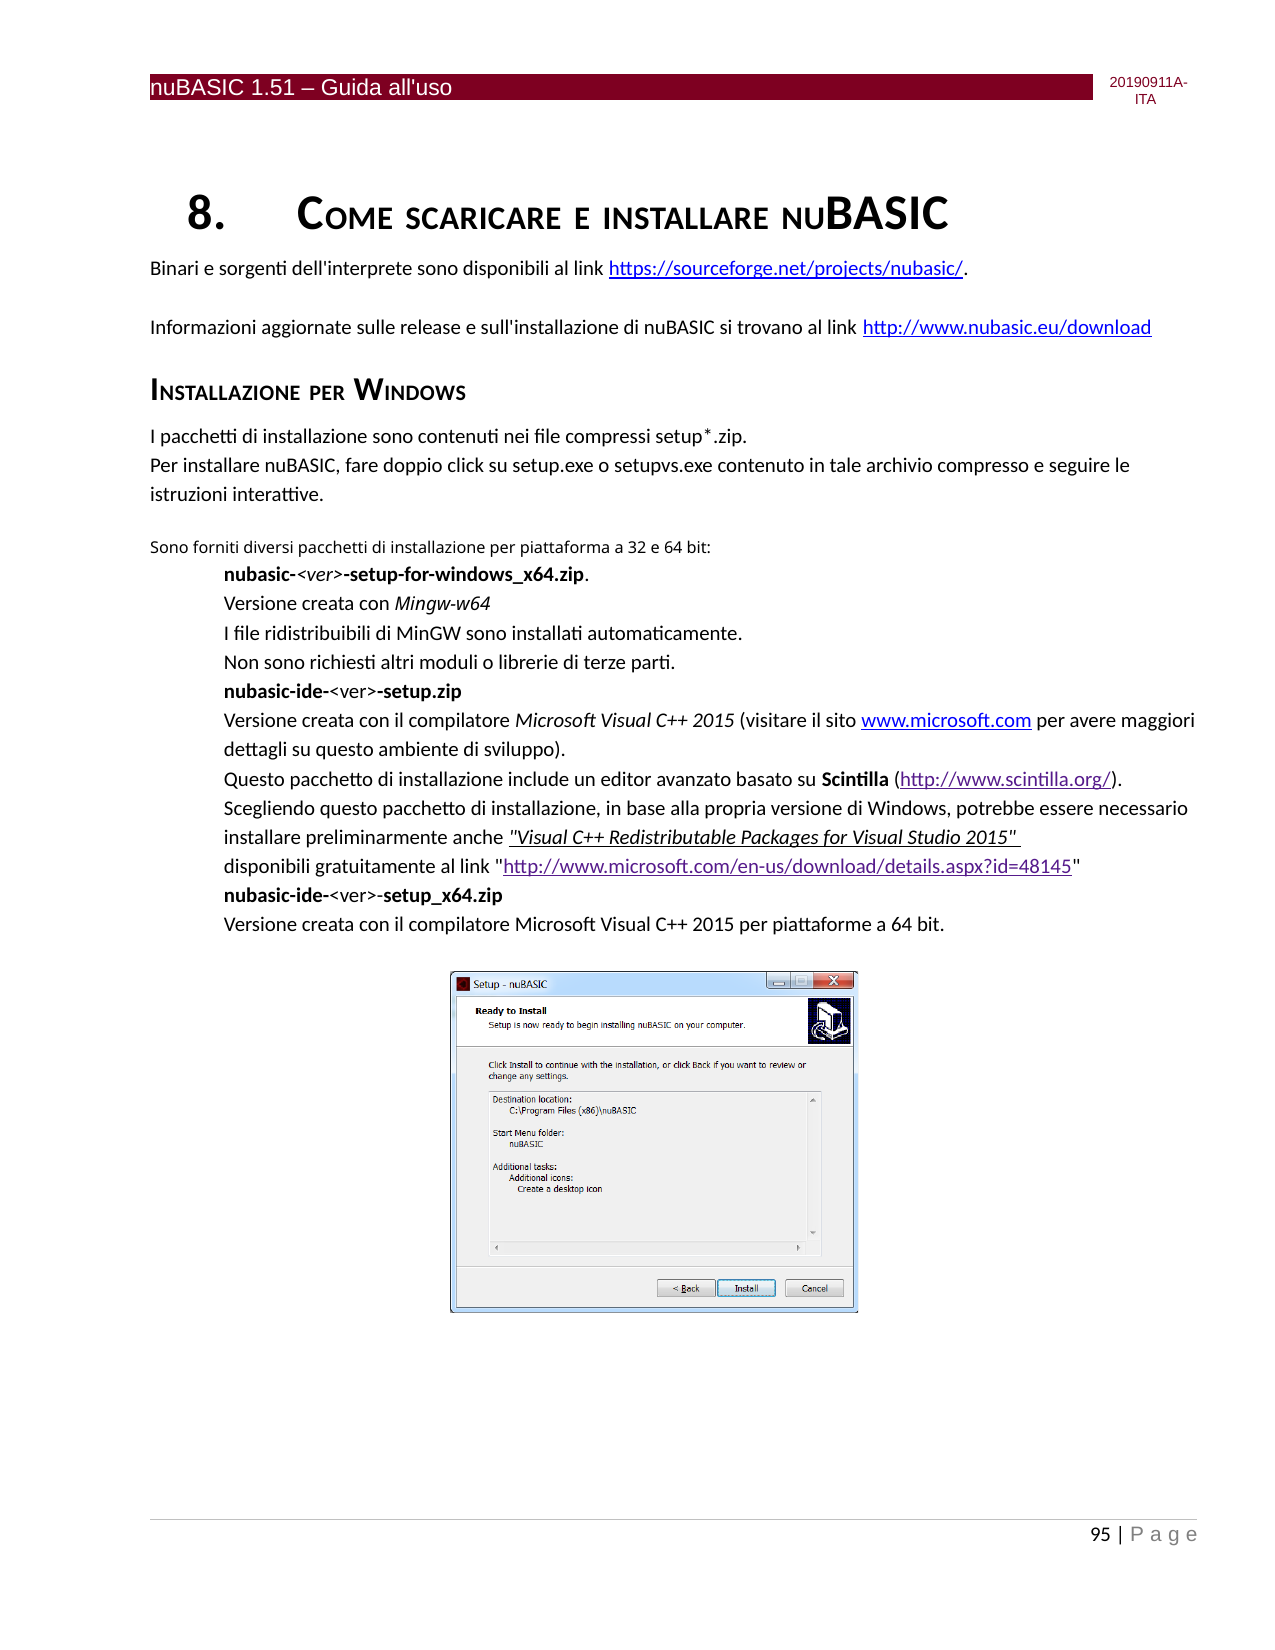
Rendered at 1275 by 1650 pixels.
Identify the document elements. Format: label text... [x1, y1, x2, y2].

text Binari e sorgenti dell'interprete sono disponibili al link https://sourceforge.net/projects/nubasic/. [150, 256, 1197, 281]
list nubasic-ide-<ver>-setup_x64.zip Versione creata con il compilatore Microsoft Visual C++ 2015 per piattaforme a 64 bit. [194, 882, 1197, 937]
text Informazioni aggiornate sulle release e sull'installazione di nuBASIC si trovano al link http://www.nubasic.eu/download [150, 314, 1197, 339]
text I pacchetti di installazione sono contenuti nei file compressi setup*.zip. [150, 423, 1197, 448]
subtitle Installazione per Windows [150, 368, 1197, 409]
list nubasic-<ver>-setup-for-windows_x64.zip. Versione creata con Mingw-w64 I file ridistribuibili di MinGW sono installati automaticamente. Non sono richiesti altri moduli o librerie di terze parti. [194, 561, 1197, 674]
text Per installare nuBASIC, fare doppio click su setup.exe o setupvs.exe contenuto in tale archivio compresso e seguire le istruzioni interattive. [150, 452, 1197, 507]
subtitle Come scaricare e installare nuBASIC [187, 181, 1197, 242]
list nubasic-ide-<ver>-setup.zip Versione creata con il compilatore Microsoft Visual C++ 2015 (visitare il sito www.microsoft.com per avere maggiori dettagli su questo ambiente di sviluppo). [194, 678, 1197, 762]
list Questo pacchetto di installazione include un editor avanzato basato su Scintilla (http://www.scintilla.org/). Scegliendo questo pacchetto di installazione, in base alla propria versione di Windows, potrebbe essere necessario installare preliminarmente anche "Visual C++ Redistributable Packages for Visual Studio 2015" [194, 766, 1197, 849]
text Sono forniti diversi pacchetti di installazione per piattaforma a 32 e 64 bit: [150, 536, 1197, 558]
list disponibili gratuitamente al link "http://www.microsoft.com/en-us/download/details.aspx?id=48145" [194, 853, 1197, 879]
picture [450, 971, 859, 1313]
